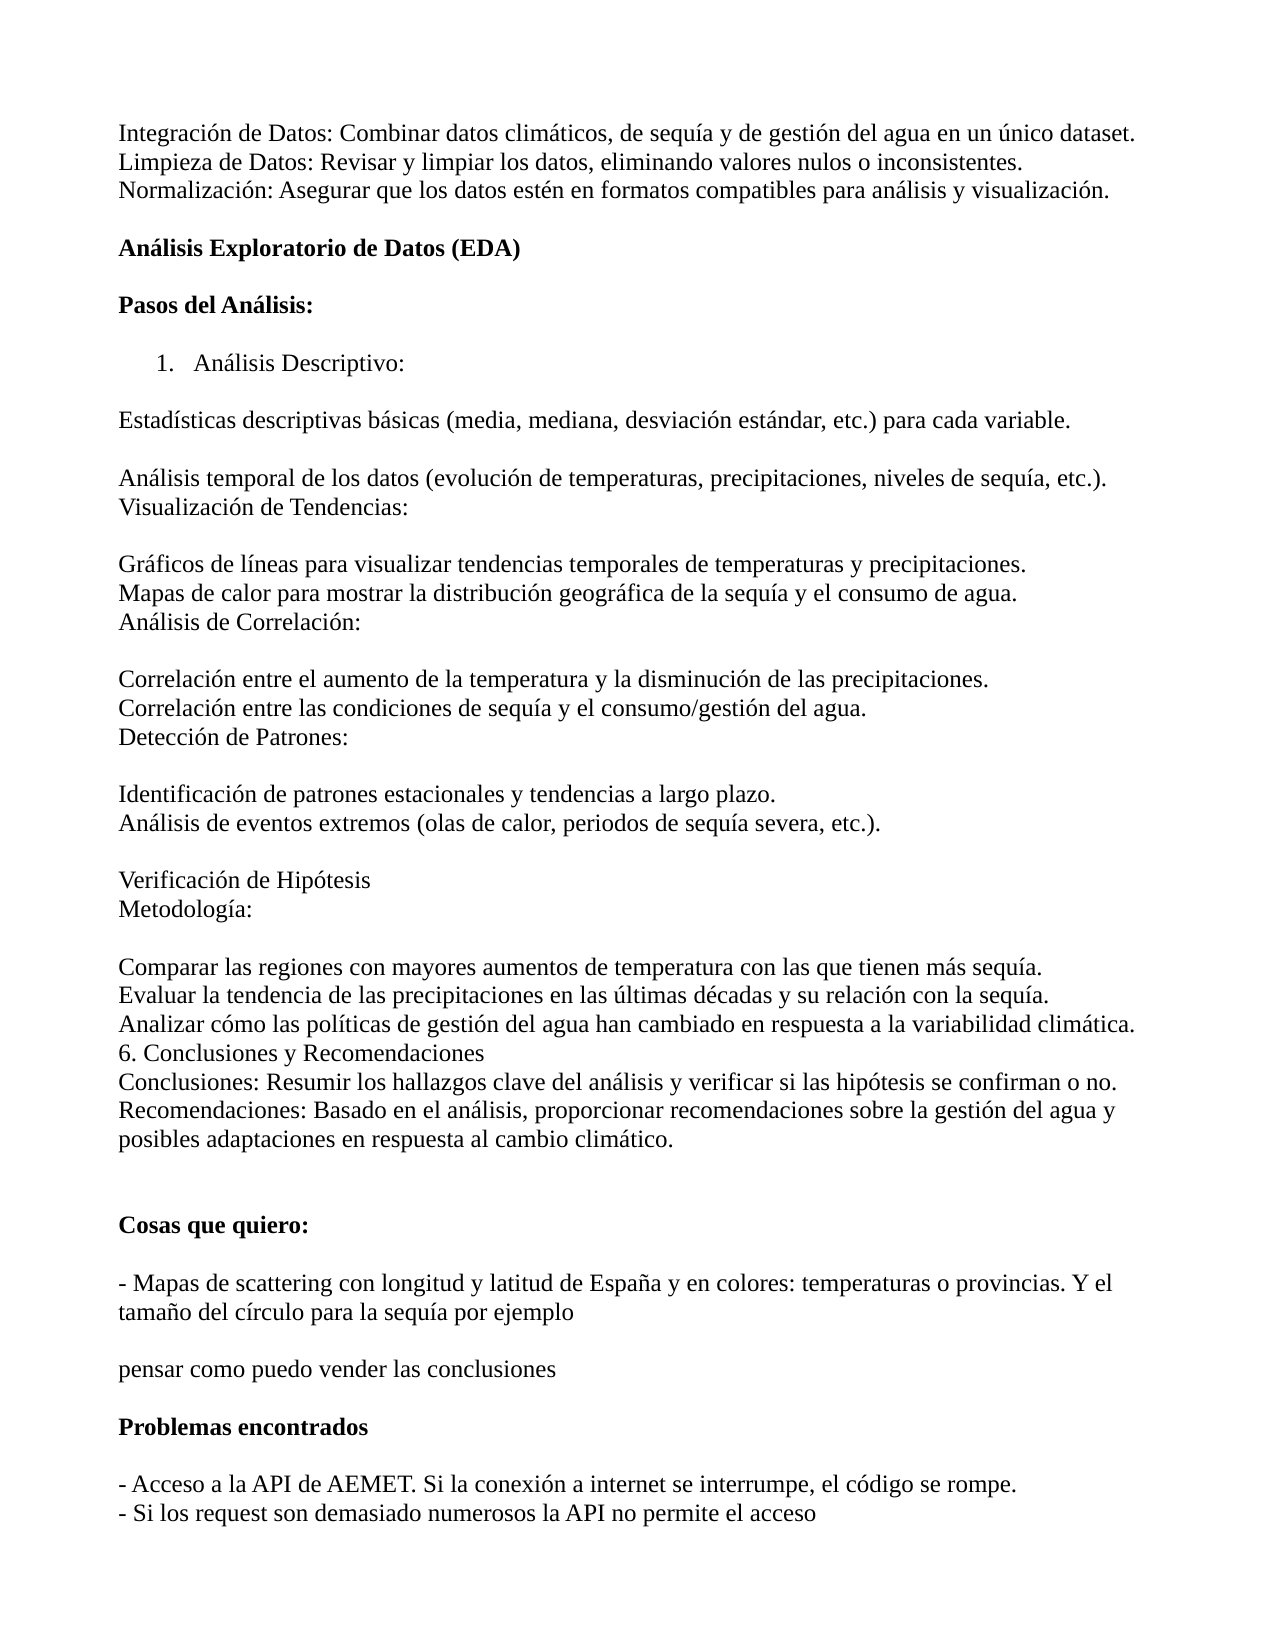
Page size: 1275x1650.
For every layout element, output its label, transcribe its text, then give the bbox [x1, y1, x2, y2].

text Evaluar la tendencia de las precipitaciones en las últimas décadas y su relación con la sequía. [118, 981, 1157, 1009]
text Mapas de calor para mostrar la distribución geográfica de la sequía y el consumo de agua. [118, 578, 1157, 607]
text Análisis temporal de los datos (evolución de temperaturas, precipitaciones, niveles de sequía, etc.). [118, 463, 1157, 492]
text Correlación entre el aumento de la temperatura y la disminución de las precipitaciones. [118, 664, 1157, 693]
text Normalización: Asegurar que los datos estén en formatos compatibles para análisis y visualización. [118, 176, 1157, 204]
text Pasos del Análisis: [118, 291, 1157, 319]
text - Acceso a la API de AEMET. Si la conexión a internet se interrumpe, el código se rompe. [118, 1469, 1157, 1498]
text Visualización de Tendencias: [118, 492, 1157, 521]
text Gráficos de líneas para visualizar tendencias temporales de temperaturas y precipitaciones. [118, 549, 1157, 578]
text Detección de Patrones: [118, 722, 1157, 751]
list Análisis Descriptivo: [156, 348, 1157, 377]
text 6. Conclusiones y Recomendaciones [118, 1038, 1157, 1067]
text Problemas encontrados [118, 1412, 1157, 1441]
text Identificación de patrones estacionales y tendencias a largo plazo. [118, 779, 1157, 808]
text - Mapas de scattering con longitud y latitud de España y en colores: temperaturas o provincias. Y el tamaño del círculo para la sequía por ejemplo [118, 1268, 1157, 1326]
text Análisis de eventos extremos (olas de calor, periodos de sequía severa, etc.). [118, 808, 1157, 837]
text Estadísticas descriptivas básicas (media, mediana, desviación estándar, etc.) para cada variable. [118, 406, 1157, 434]
text pensar como puedo vender las conclusiones [118, 1354, 1157, 1383]
text Análisis Exploratorio de Datos (EDA) [118, 233, 1157, 262]
text Análisis de Correlación: [118, 607, 1157, 636]
text Metodología: [118, 894, 1157, 923]
text Comparar las regiones con mayores aumentos de temperatura con las que tienen más sequía. [118, 952, 1157, 981]
text Correlación entre las condiciones de sequía y el consumo/gestión del agua. [118, 693, 1157, 722]
text Cosas que quiero: [118, 1211, 1157, 1239]
text - Si los request son demasiado numerosos la API no permite el acceso [118, 1498, 1157, 1527]
text Verificación de Hipótesis [118, 866, 1157, 894]
text Conclusiones: Resumir los hallazgos clave del análisis y verificar si las hipótesis se confirman o no. [118, 1067, 1157, 1096]
text Recomendaciones: Basado en el análisis, proporcionar recomendaciones sobre la gestión del agua y posibles adaptaciones en respuesta al cambio climático. [118, 1096, 1157, 1153]
text Limpieza de Datos: Revisar y limpiar los datos, eliminando valores nulos o inconsistentes. [118, 147, 1157, 176]
text Integración de Datos: Combinar datos climáticos, de sequía y de gestión del agua en un único dataset. [118, 118, 1157, 147]
text Analizar cómo las políticas de gestión del agua han cambiado en respuesta a la variabilidad climática. [118, 1009, 1157, 1038]
